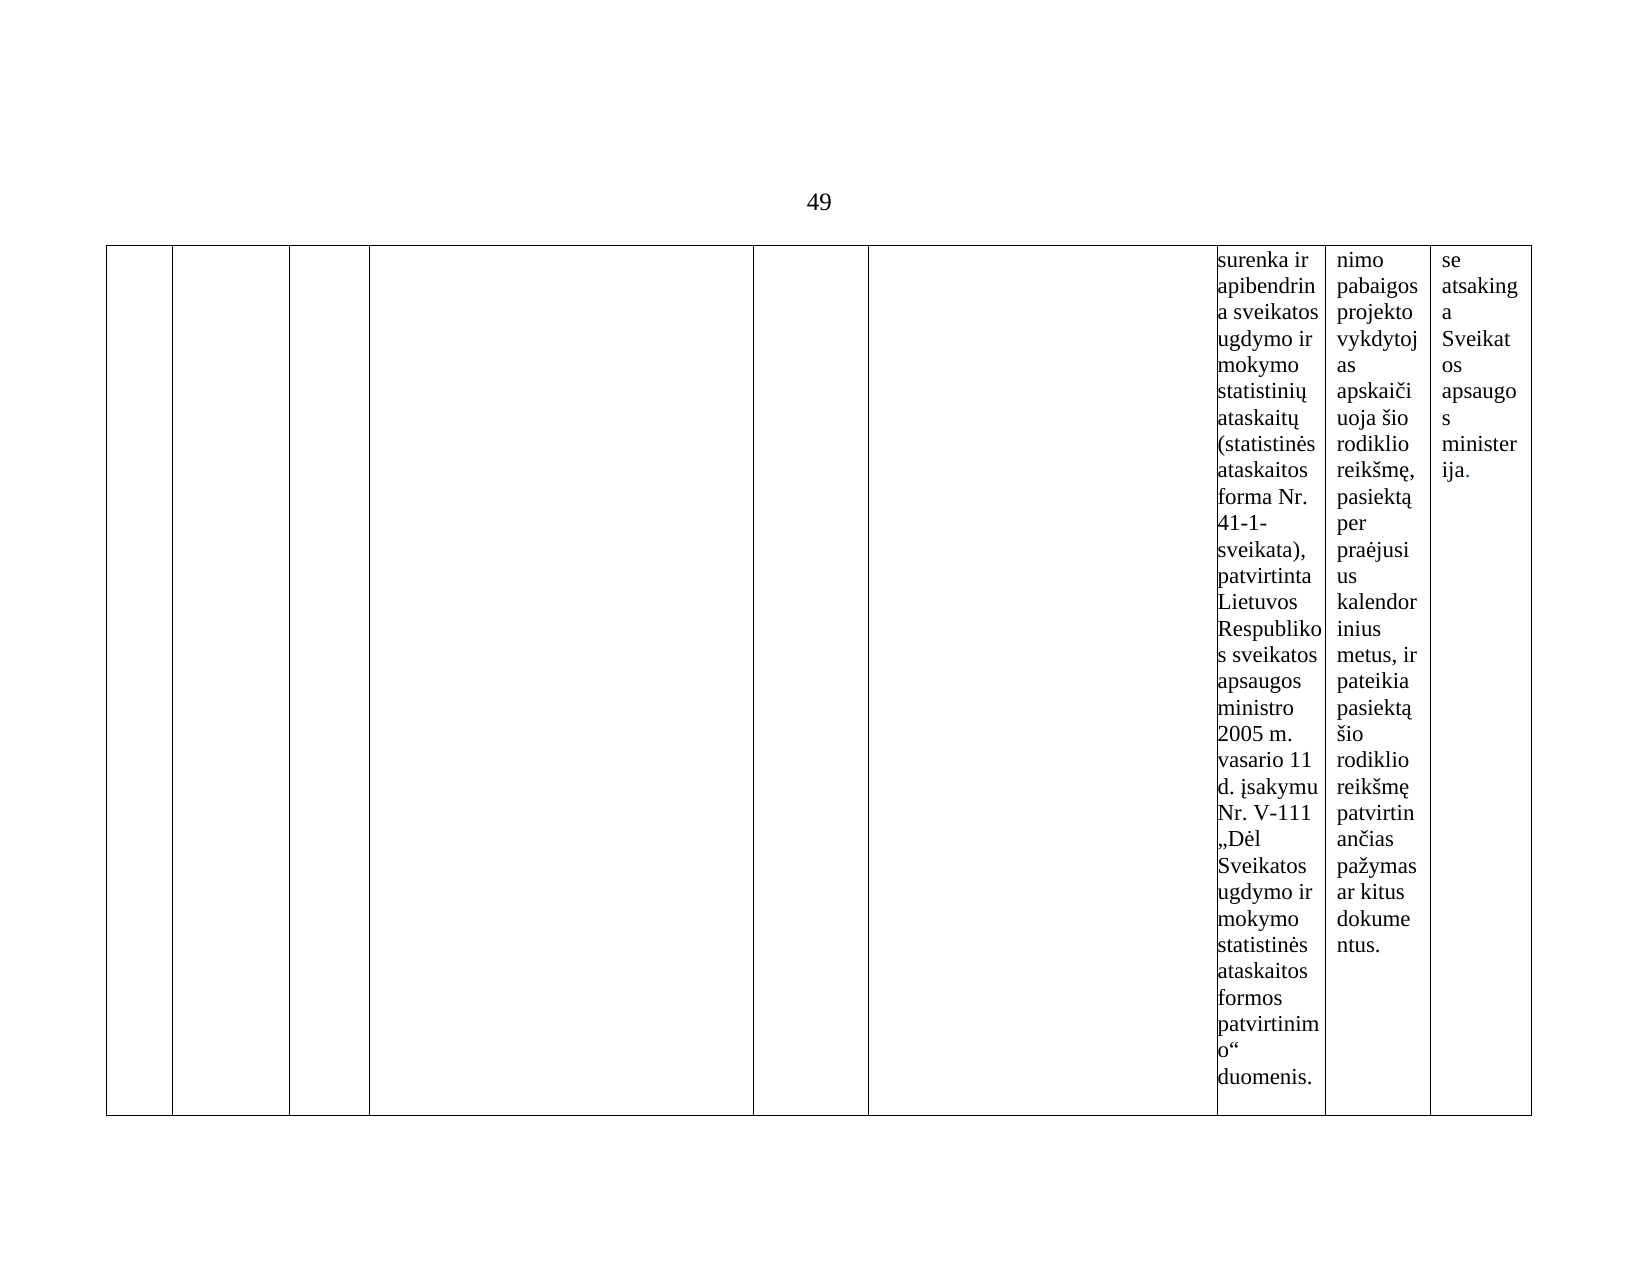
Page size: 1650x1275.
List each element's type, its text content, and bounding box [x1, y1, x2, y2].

table_cell [869, 246, 1217, 1115]
table_cell nimo pabaigos projekto vykdytojas apskaičiuoja šio rodiklio reikšmę, pasiektą per praėjusius kalendorinius metus, ir pateikia pasiektą šio rodiklio reikšmę patvirtinančias pažymas ar kitus dokumentus. [1326, 246, 1430, 1115]
table_cell [173, 246, 289, 1115]
table_cell [107, 246, 172, 1115]
table_cell surenka ir apibendrina sveikatos ugdymo ir mokymo statistinių ataskaitų (statistinės ataskaitos forma Nr. 41-1-sveikata), patvirtinta Lietuvos Respublikos sveikatos apsaugos ministro 2005 m. vasario 11 d. įsakymu Nr. V-111 „Dėl Sveikatos ugdymo ir mokymo statistinės ataskaitos formos patvirtinimo“ duomenis. [1218, 246, 1325, 1115]
table_cell se atsakinga Sveikatos apsaugos ministerija. [1431, 246, 1531, 1115]
table_cell [754, 246, 868, 1115]
table_cell [370, 246, 753, 1115]
table_cell [290, 246, 369, 1115]
